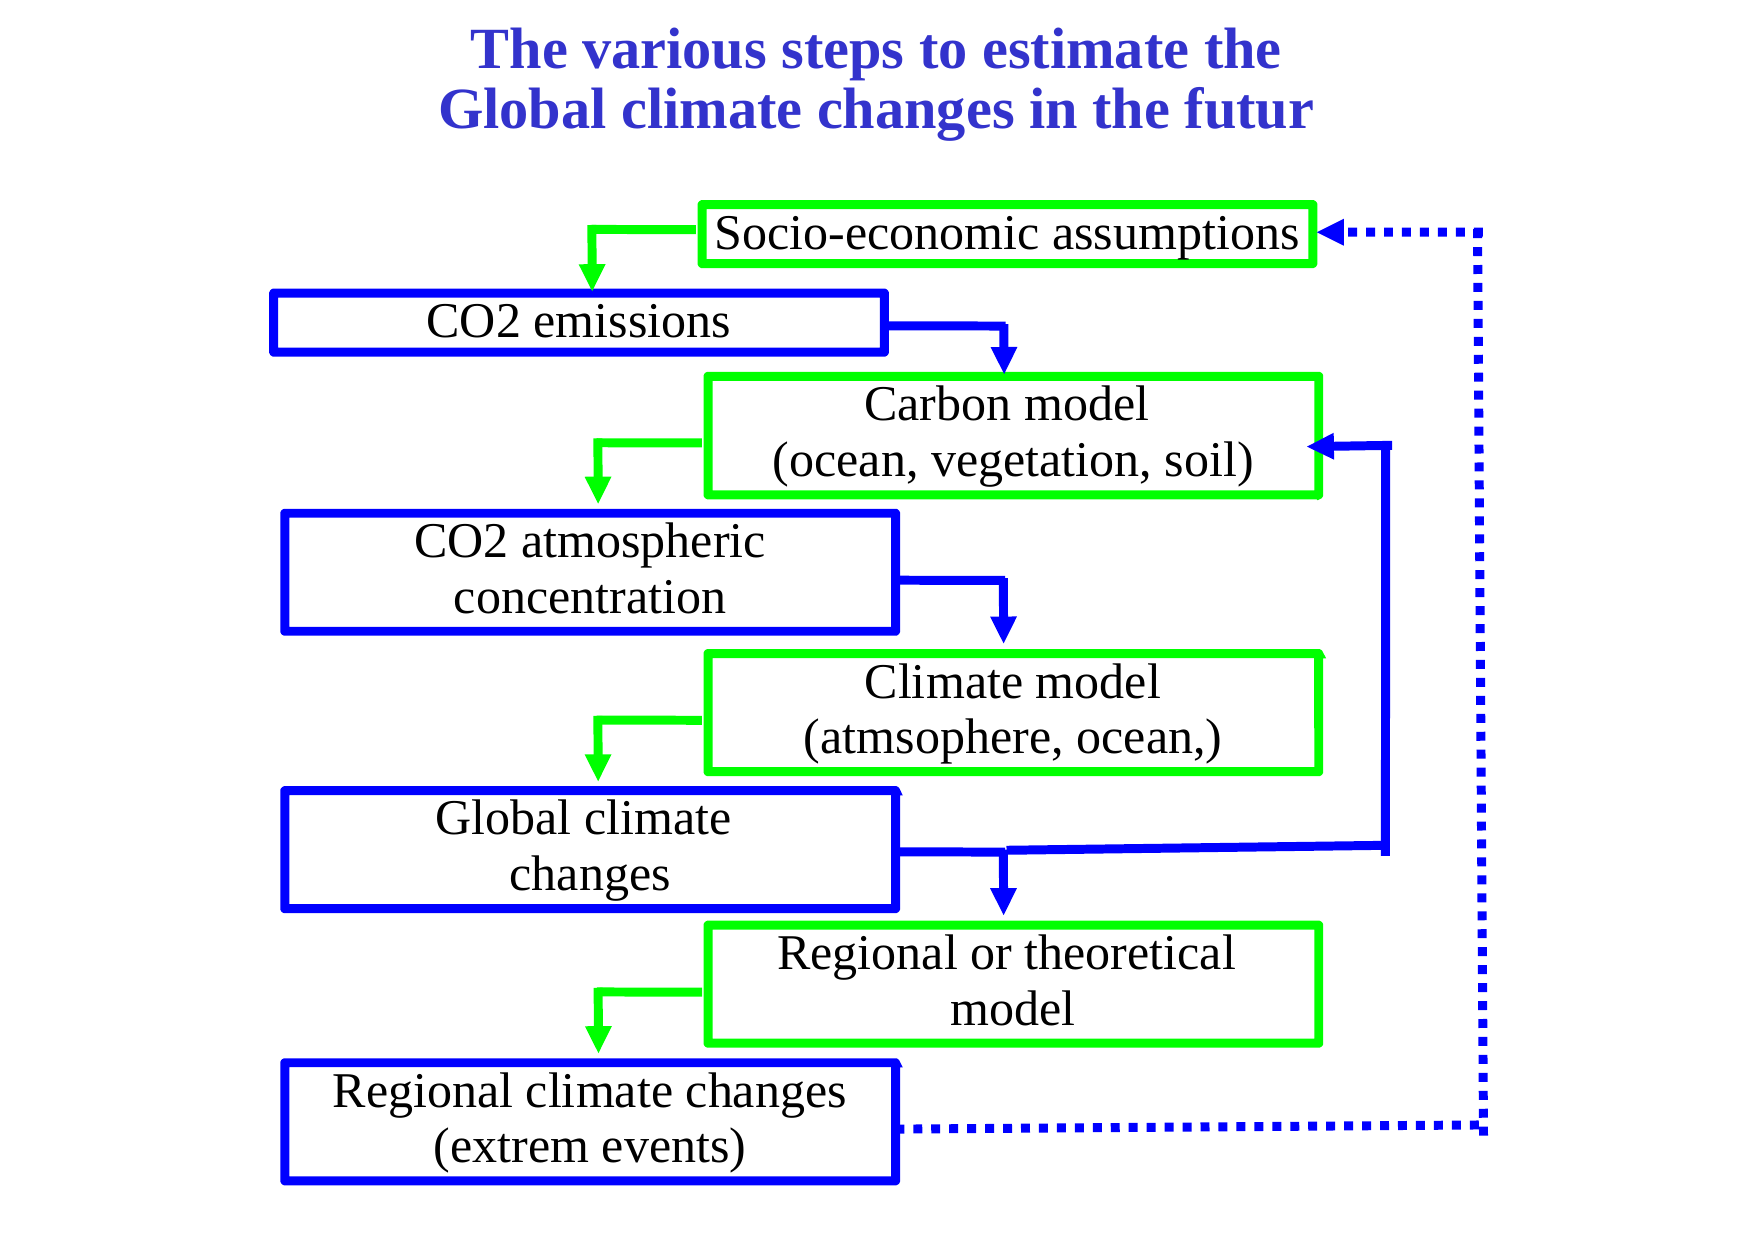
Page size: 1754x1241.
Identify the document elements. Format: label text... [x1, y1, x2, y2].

text_box Climate model (atmsophere, ocean,) [708, 653, 1319, 765]
text_box CO2 emissions [273, 293, 885, 349]
text_box Regional climate changes (extrem events) [284, 1062, 896, 1174]
text_box The various steps to estimate the Global climate changes in the futur [30, 11, 1723, 149]
text_box Socio-economic assumptions [702, 204, 1313, 261]
text_box Global climate changes [284, 790, 896, 902]
text_box CO2 atmospheric concentration [284, 513, 896, 624]
text_box Carbon model (ocean, vegetation, soil) [708, 376, 1319, 487]
text_box Regional or theoretical model [708, 925, 1319, 1036]
